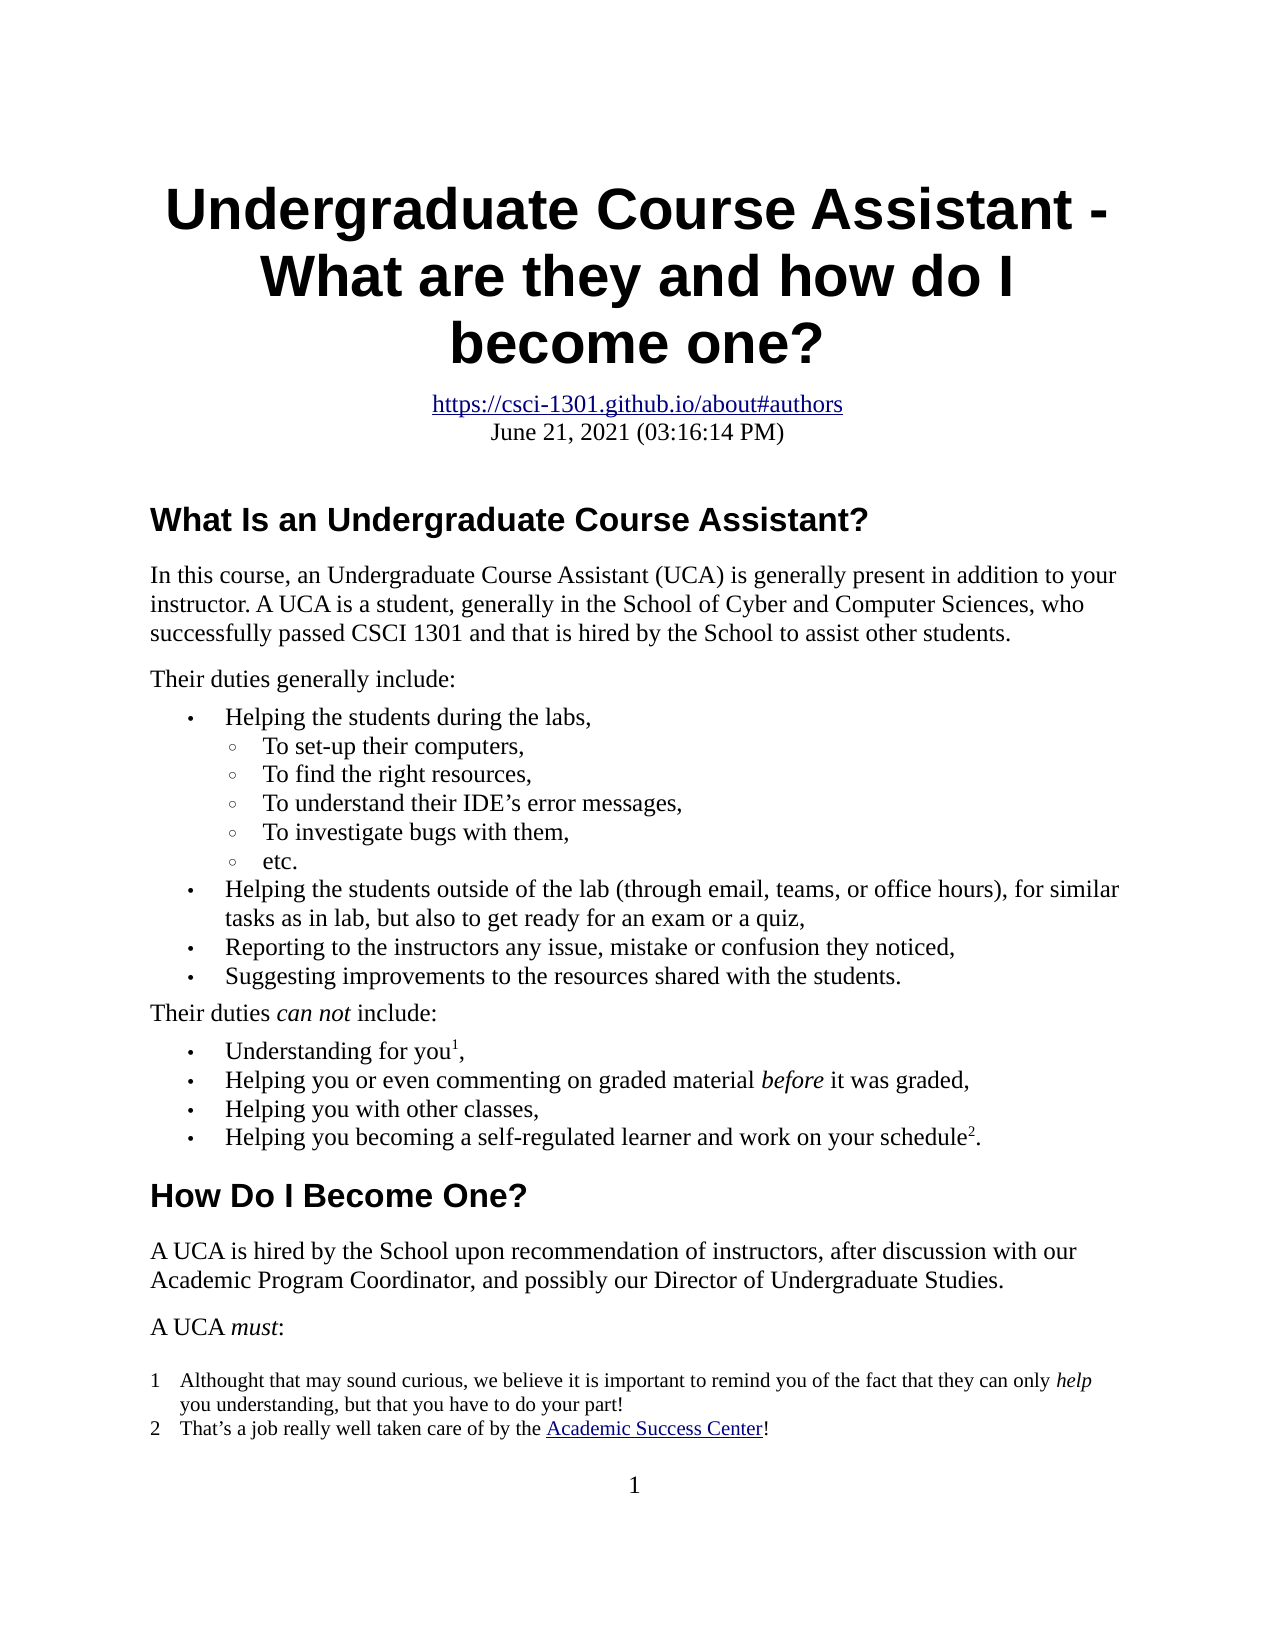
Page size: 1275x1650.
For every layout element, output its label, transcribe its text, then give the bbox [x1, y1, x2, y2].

list To understand their IDE’s error messages, [225, 788, 1125, 817]
list Helping you becoming a self-regulated learner and work on your schedule. [187, 1122, 1125, 1151]
text Their duties can not include: [150, 998, 1125, 1027]
list Understanding for you, [187, 1036, 1125, 1065]
list Suggesting improvements to the resources shared with the students. [187, 961, 1125, 989]
text A UCA is hired by the School upon recommendation of instructors, after discussion with our Academic Program Coordinator, and possibly our Director of Undergraduate Studies. [150, 1236, 1125, 1294]
list Helping you with other classes, [187, 1094, 1125, 1122]
list To set-up their computers, [225, 731, 1125, 759]
subtitle How Do I Become One? [150, 1176, 1125, 1215]
text https://csci-1301.github.io/about#authors [150, 389, 1125, 417]
list Helping you or even commenting on graded material before it was graded, [187, 1065, 1125, 1094]
text Their duties generally include: [150, 664, 1125, 693]
text In this course, an Undergraduate Course Assistant (UCA) is generally present in addition to your instructor. A UCA is a student, generally in the School of Cyber and Computer Sciences, who successfully passed CSCI 1301 and that is hired by the School to assist other students. [150, 560, 1125, 646]
list To investigate bugs with them, [225, 817, 1125, 846]
list Helping the students outside of the lab (through email, teams, or office hours), for similar tasks as in lab, but also to get ready for an exam or a quiz, [187, 874, 1125, 932]
list etc. [225, 846, 1125, 874]
list Althought that may sound curious, we believe it is important to remind you of the fact that they can only help you understanding, but that you have to do your part! [150, 1368, 1125, 1416]
title Undergraduate Course Assistant - What are they and how do I become one? [150, 175, 1125, 376]
list That’s a job really well taken care of by the Academic Success Center! [150, 1416, 1125, 1440]
list Helping the students during the labs, [187, 702, 1125, 731]
text June 21, 2021 (03:16:14 PM) [150, 417, 1125, 446]
subtitle What Is an Undergraduate Course Assistant? [150, 500, 1125, 539]
list To find the right resources, [225, 759, 1125, 788]
text A UCA must: [150, 1312, 1125, 1340]
list Reporting to the instructors any issue, mistake or confusion they noticed, [187, 932, 1125, 961]
